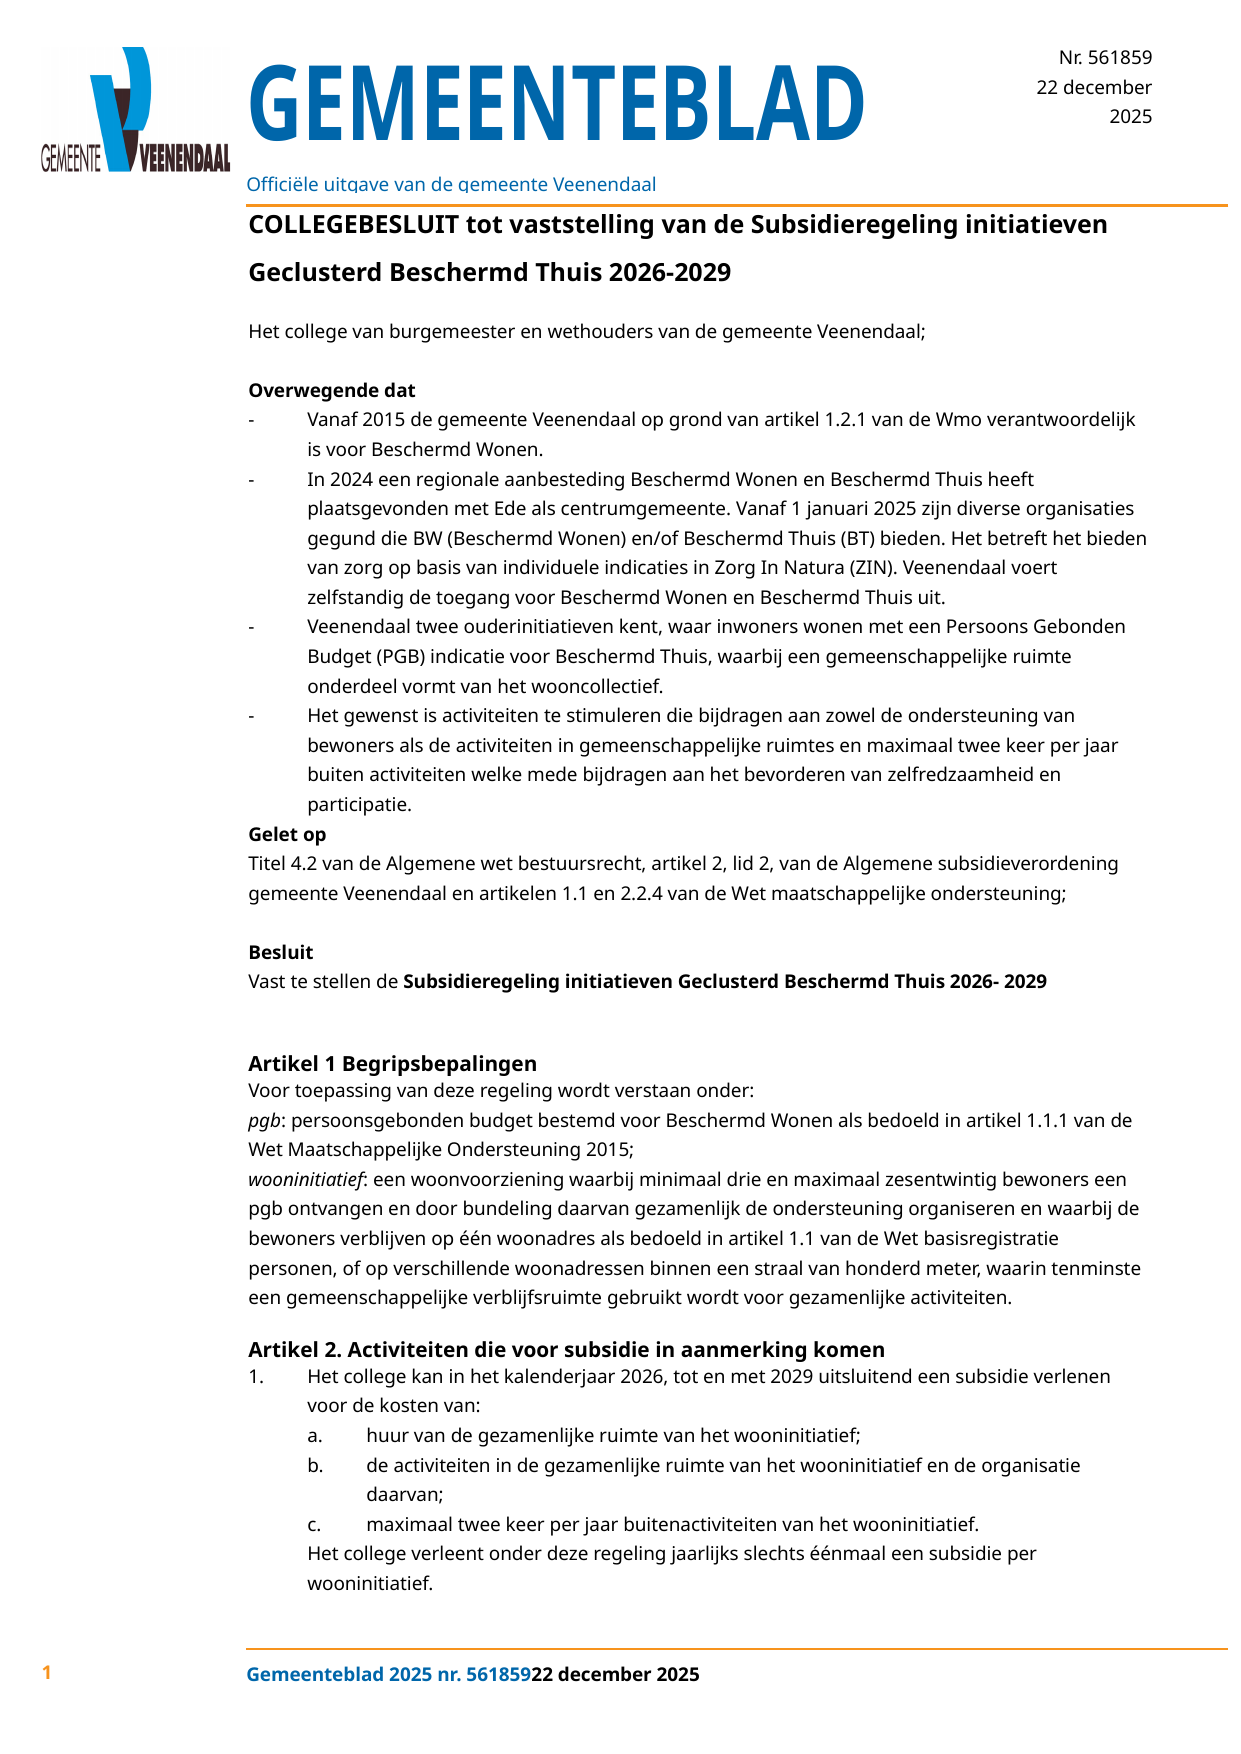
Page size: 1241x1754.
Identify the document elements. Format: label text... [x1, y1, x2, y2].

list maximaal twee keer per jaar buitenactiviteiten van het wooninitiatief. [307, 1511, 1152, 1537]
list Het college kan in het kalenderjaar 2026, tot en met 2029 uitsluitend een subsidie verlenen voor de kosten van: [248, 1363, 1152, 1418]
text Artikel 2. Activiteiten die voor subsidie in aanmerking komen [248, 1335, 1152, 1363]
list huur van de gezamenlijke ruimte van het wooninitiatief; [307, 1422, 1152, 1448]
text Besluit [248, 939, 1152, 965]
text Het college van burgemeester en wethouders van de gemeente Veenendaal; [248, 318, 1152, 344]
list Veenendaal twee ouderinitiatieven kent, waar inwoners wonen met een Persoons Gebonden Budget (PGB) indicatie voor Beschermd Thuis, waarbij een gemeenschappelijke ruimte onderdeel vormt van het wooncollectief. [248, 614, 1152, 699]
list In 2024 een regionale aanbesteding Beschermd Wonen en Beschermd Thuis heeft plaatsgevonden met Ede als centrumgemeente. Vanaf 1 januari 2025 zijn diverse organisaties gegund die BW (Beschermd Wonen) en/of Beschermd Thuis (BT) bieden. Het betreft het bieden van zorg op basis van individuele indicaties in Zorg In Natura (ZIN). Veenendaal voert zelfstandig de toegang voor Beschermd Wonen en Beschermd Thuis uit. [248, 466, 1152, 610]
list Vanaf 2015 de gemeente Veenendaal op grond van artikel 1.2.1 van de Wmo verantwoordelijk is voor Beschermd Wonen. [248, 407, 1152, 462]
text Vast te stellen de Subsidieregeling initiatieven Geclusterd Beschermd Thuis 2026- 2029 [248, 969, 1152, 994]
picture [41, 47, 130, 172]
text Voor toepassing van deze regeling wordt verstaan onder: [248, 1077, 1152, 1103]
text Titel 4.2 van de Algemene wet bestuursrecht, artikel 2, lid 2, van de Algemene subsidieverordening gemeente Veenendaal en artikelen 1.1 en 2.2.4 van de Wet maatschappelijke ondersteuning; [248, 850, 1152, 906]
text wooninitiatief: een woonvoorziening waarbij minimaal drie en maximaal zesentwintig bewoners een pgb ontvangen en door bundeling daarvan gezamenlijk de ondersteuning organiseren en waarbij de bewoners verblijven op één woonadres als bedoeld in artikel 1.1 van de Wet basisregistratie personen, of op verschillende woonadressen binnen een straal van honderd meter, waarin tenminste een gemeenschappelijke verblijfsruimte gebruikt wordt voor gezamenlijke activiteiten. [248, 1166, 1152, 1310]
list Het college verleent onder deze regeling jaarlijks slechts éénmaal een subsidie per wooninitiatief. [248, 1541, 1152, 1596]
text COLLEGEBESLUIT tot vaststelling van de Subsidieregeling initiatieven Geclusterd Beschermd Thuis 2026-2029 [248, 207, 1152, 288]
list Het gewenst is activiteiten te stimuleren die bijdragen aan zowel de ondersteuning van bewoners als de activiteiten in gemeenschappelijke ruimtes en maximaal twee keer per jaar buiten activiteiten welke mede bijdragen aan het bevorderen van zelfredzaamheid en participatie. [248, 702, 1152, 817]
text Gelet op [248, 821, 1152, 847]
text pgb: persoonsgebonden budget bestemd voor Beschermd Wonen als bedoeld in artikel 1.1.1 van de Wet Maatschappelijke Ondersteuning 2015; [248, 1107, 1152, 1162]
list de activiteiten in de gezamenlijke ruimte van het wooninitiatief en de organisatie daarvan; [307, 1452, 1152, 1507]
picture [123, 47, 231, 172]
text Overwegende dat [248, 377, 1152, 403]
text Artikel 1 Begripsbepalingen [248, 1049, 1152, 1077]
